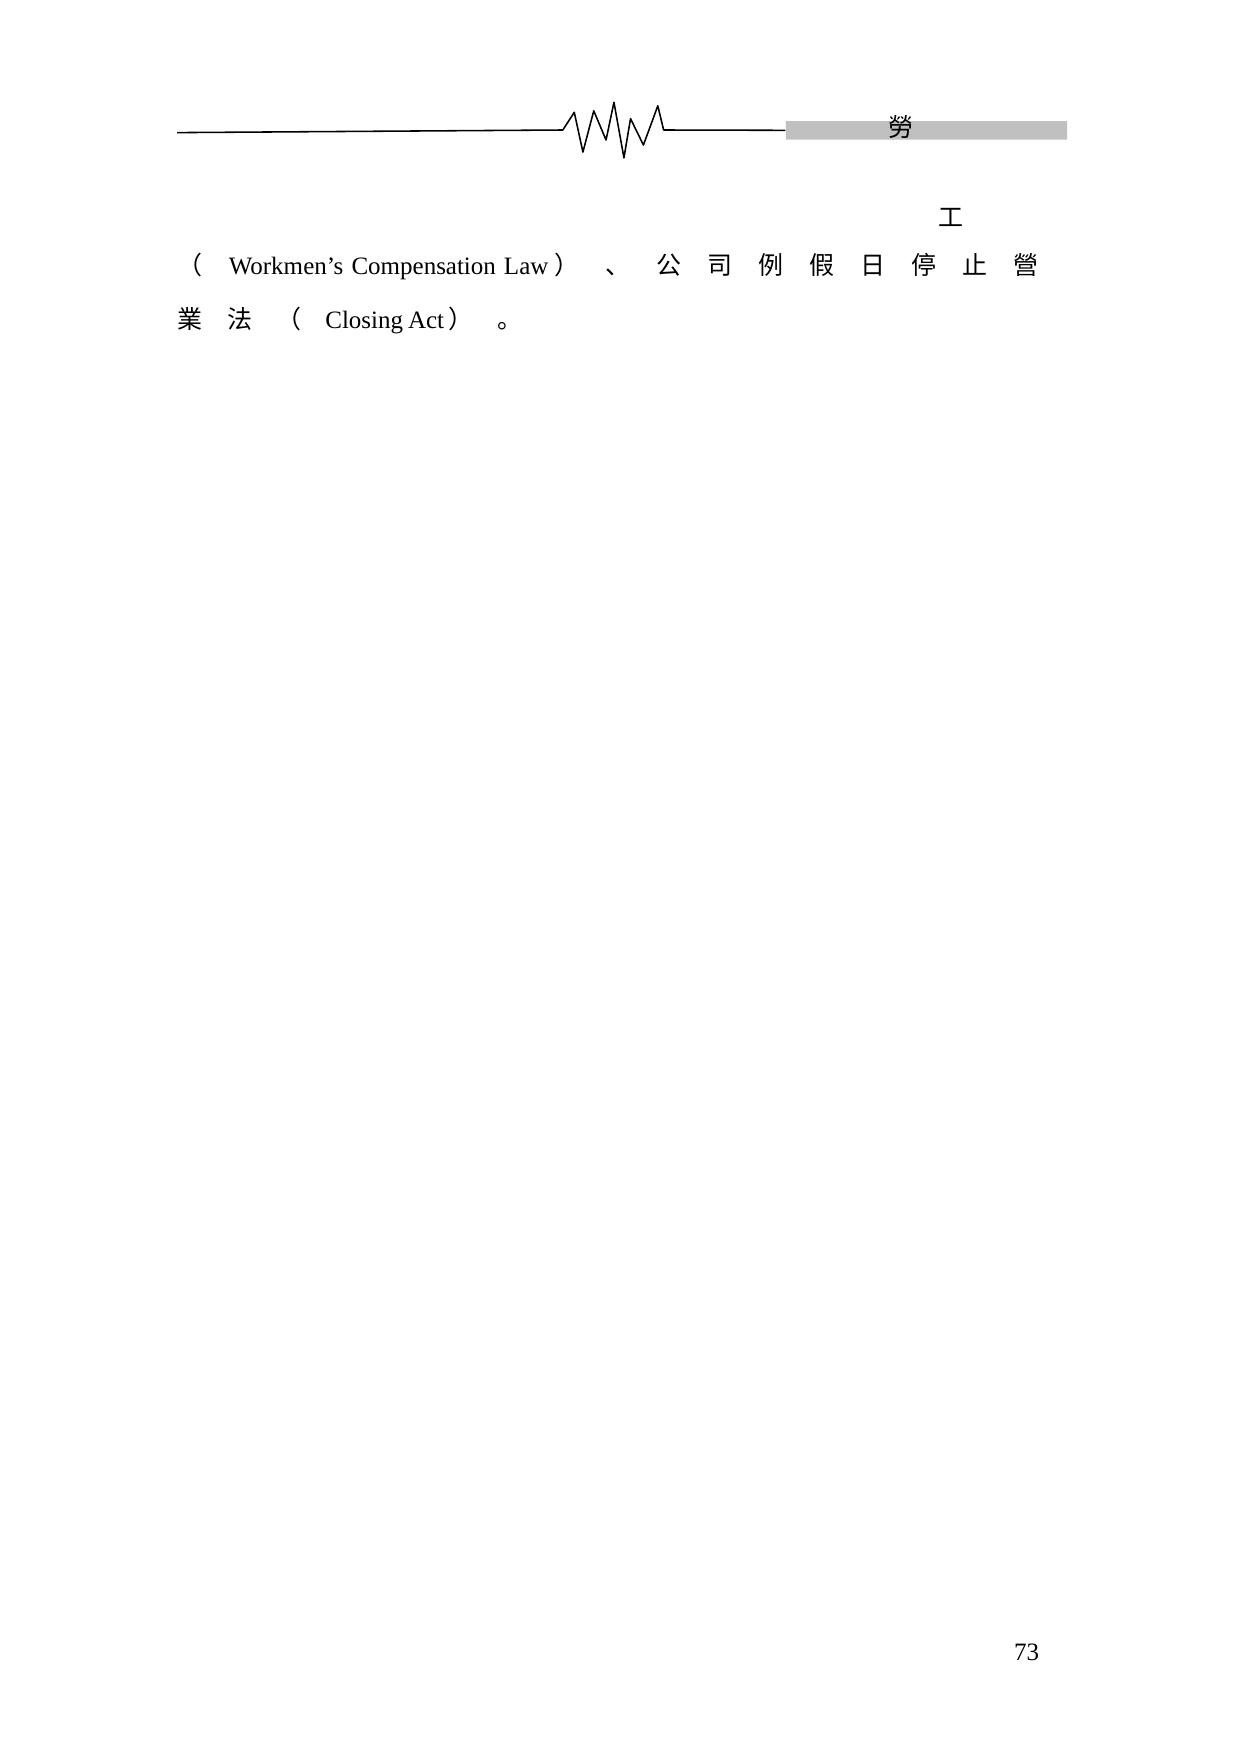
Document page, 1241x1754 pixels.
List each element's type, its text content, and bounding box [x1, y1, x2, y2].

text （Workmen’s Compensation Law）、公司例假日停止營業法（Closing Act）。 [178, 237, 1063, 344]
